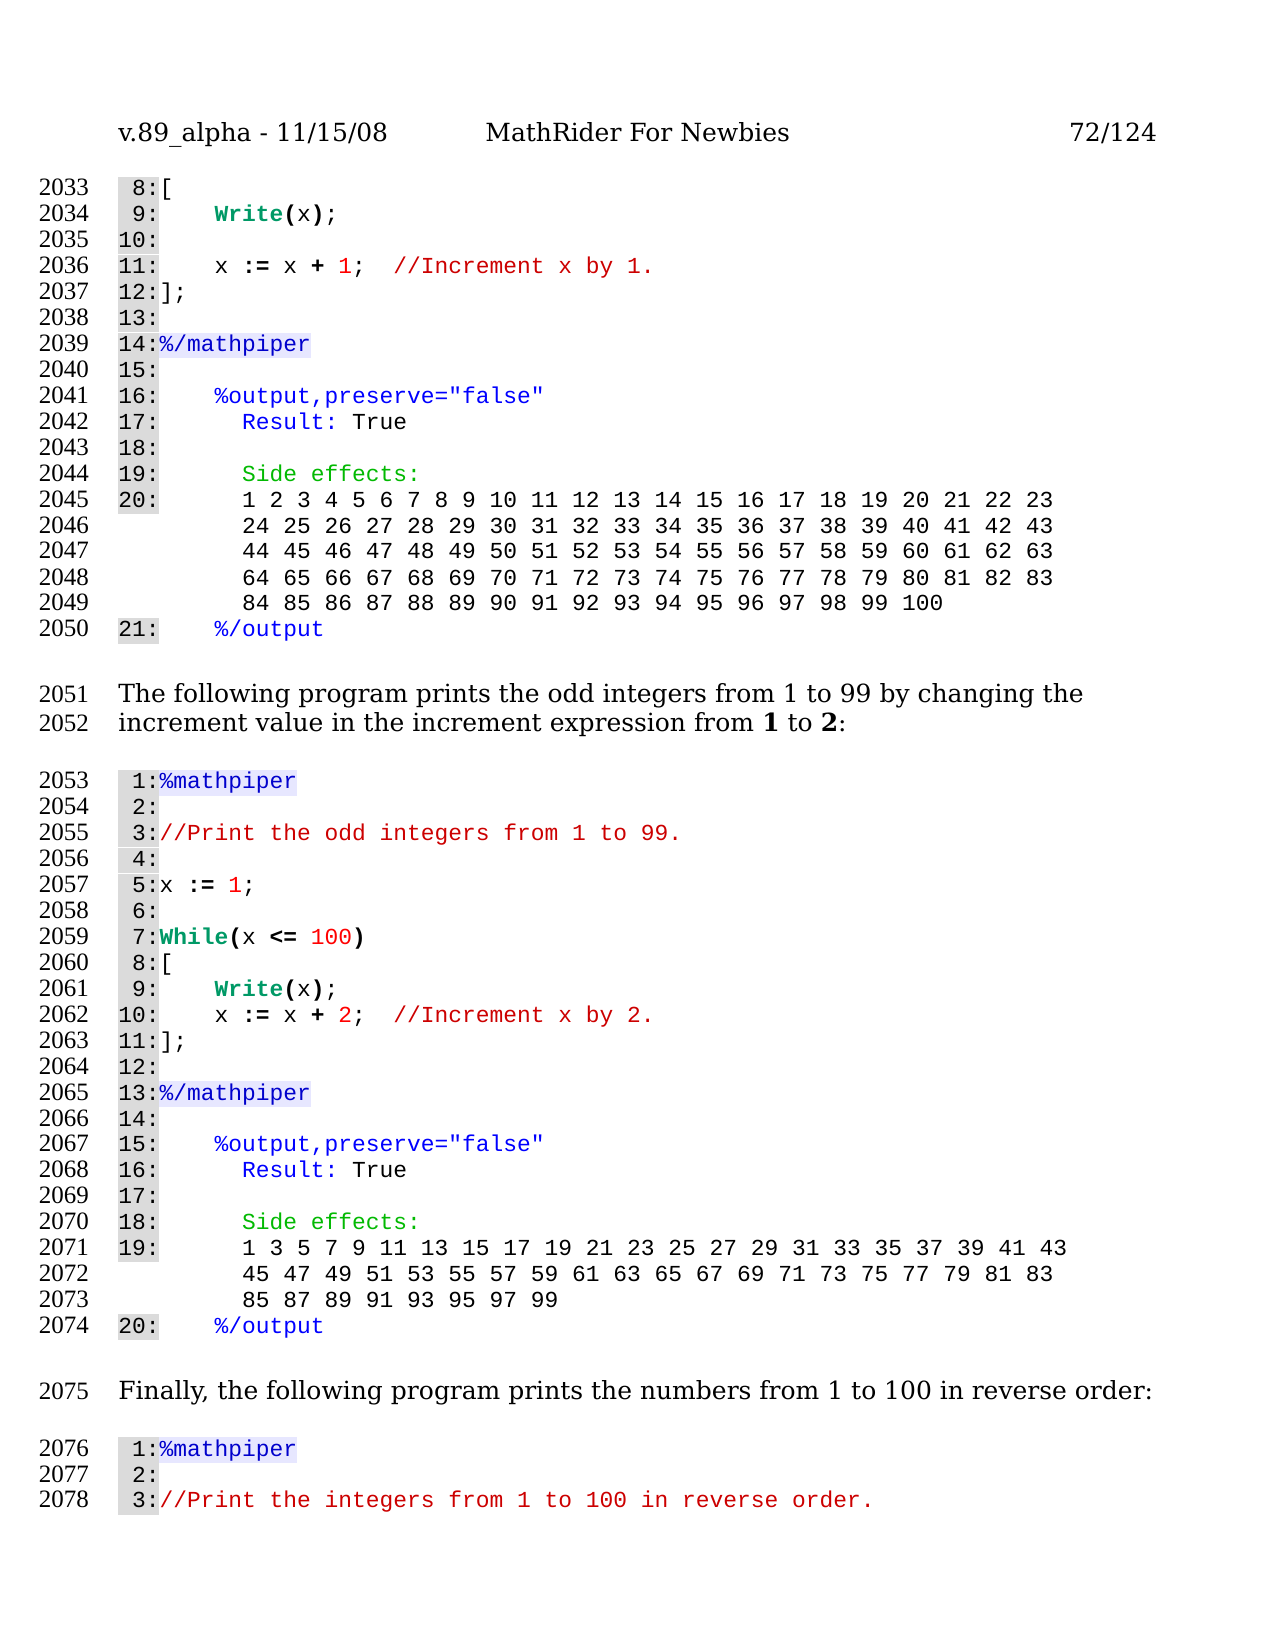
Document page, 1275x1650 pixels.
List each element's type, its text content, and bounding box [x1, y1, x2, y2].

text 11: x := x + 1; //Increment x by 1. [118, 254, 1157, 281]
text 2: [118, 796, 1157, 822]
text 8:[ [118, 951, 1157, 977]
text 21: %/output [118, 618, 1157, 644]
text 9: Write(x); [118, 977, 1157, 1003]
text 44 45 46 47 48 49 50 51 52 53 54 55 56 57 58 59 60 61 62 63 [118, 540, 1157, 566]
text 13: [118, 306, 1157, 332]
text 17: [118, 1185, 1157, 1211]
text 15: %output,preserve="false" [118, 1133, 1157, 1159]
text 12:]; [118, 281, 1157, 306]
text 19: Side effects: [118, 462, 1157, 488]
text 1:%mathpiper [118, 770, 1157, 796]
text 7:While(x <= 100) [118, 925, 1157, 951]
text 5:x := 1; [118, 873, 1157, 899]
text 2: [118, 1463, 1157, 1489]
text 11:]; [118, 1029, 1157, 1055]
text 10: [118, 229, 1157, 254]
text 64 65 66 67 68 69 70 71 72 73 74 75 76 77 78 79 80 81 82 83 [118, 566, 1157, 592]
text 84 85 86 87 88 89 90 91 92 93 94 95 96 97 98 99 100 [118, 592, 1157, 618]
text 13:%/mathpiper [118, 1081, 1157, 1107]
text 6: [118, 899, 1157, 925]
text 85 87 89 91 93 95 97 99 [118, 1288, 1157, 1314]
text 14: [118, 1107, 1157, 1133]
text 15: [118, 358, 1157, 384]
text 24 25 26 27 28 29 30 31 32 33 34 35 36 37 38 39 40 41 42 43 [118, 514, 1157, 540]
text 16: Result: True [118, 1159, 1157, 1185]
text 9: Write(x); [118, 203, 1157, 229]
text 45 47 49 51 53 55 57 59 61 63 65 67 69 71 73 75 77 79 81 83 [118, 1262, 1157, 1288]
text Finally, the following program prints the numbers from 1 to 100 in reverse order: [118, 1376, 1157, 1405]
text 1:%mathpiper [118, 1437, 1157, 1463]
text 4: [118, 847, 1157, 873]
text 18: Side effects: [118, 1211, 1157, 1237]
text 3://Print the integers from 1 to 100 in reverse order. [118, 1489, 1157, 1515]
text 3://Print the odd integers from 1 to 99. [118, 822, 1157, 847]
text The following program prints the odd integers from 1 to 99 by changing the increment value in the increment expression from 1 to 2: [118, 679, 1157, 738]
text 12: [118, 1055, 1157, 1081]
text 16: %output,preserve="false" [118, 384, 1157, 410]
text 17: Result: True [118, 410, 1157, 436]
text 8:[ [118, 177, 1157, 203]
text 18: [118, 436, 1157, 462]
text 14:%/mathpiper [118, 332, 1157, 358]
text 10: x := x + 2; //Increment x by 2. [118, 1003, 1157, 1029]
text 20: 1 2 3 4 5 6 7 8 9 10 11 12 13 14 15 16 17 18 19 20 21 22 23 [118, 488, 1157, 514]
text 20: %/output [118, 1314, 1157, 1340]
text 19: 1 3 5 7 9 11 13 15 17 19 21 23 25 27 29 31 33 35 37 39 41 43 [118, 1237, 1157, 1262]
